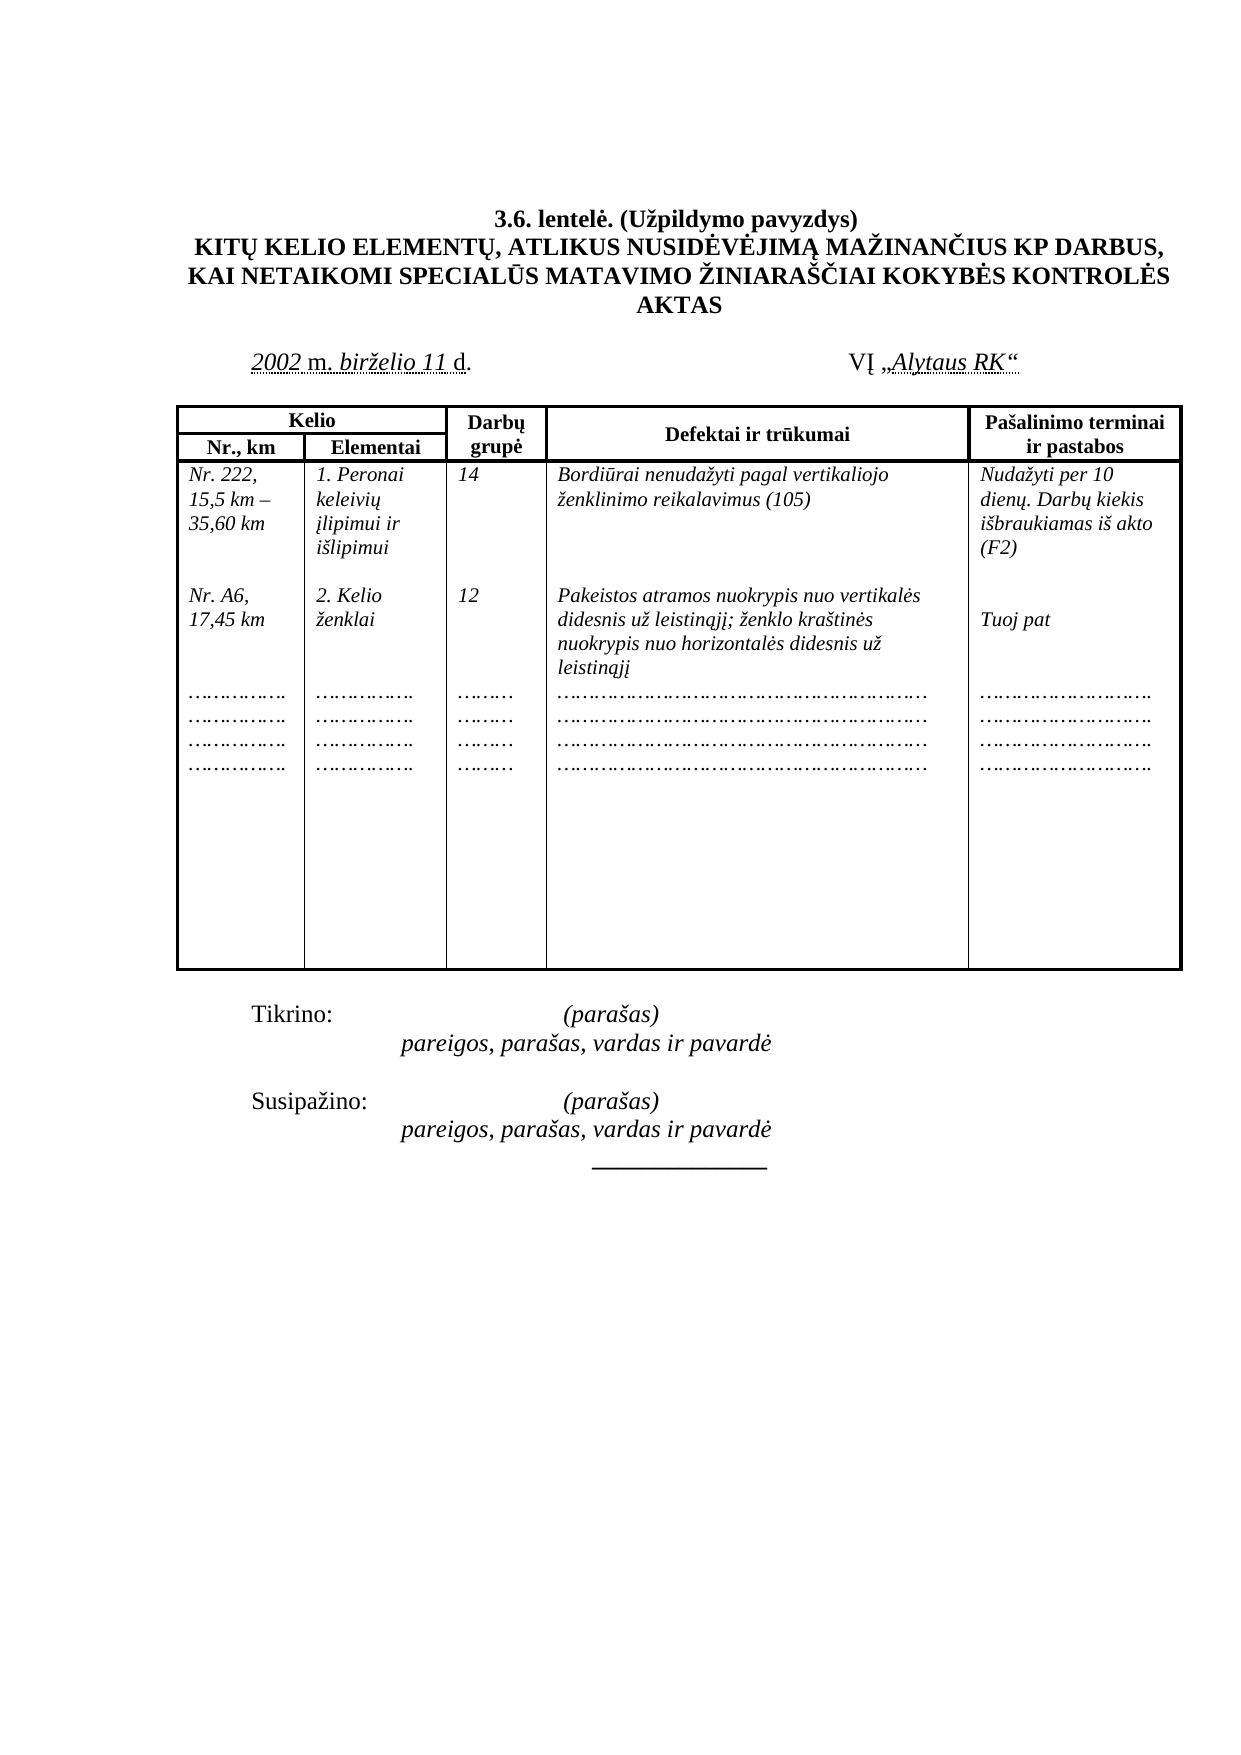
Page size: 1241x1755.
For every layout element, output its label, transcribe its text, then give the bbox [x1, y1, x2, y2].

table_cell [547, 871, 968, 896]
text pareigos, parašas, vardas ir pavardė [327, 1114, 1181, 1143]
table_cell [969, 871, 1179, 896]
table_cell ……… [447, 703, 546, 727]
table_cell [305, 799, 446, 823]
table_cell [547, 823, 968, 847]
table_header Pašalinimo terminai ir pastabos [971, 408, 1179, 459]
text pareigos, parašas, vardas ir pavardė [327, 1028, 1181, 1057]
table_cell Nudažyti per 10 dienų. Darbų kiekis išbraukiamas iš akto (F2) [969, 463, 1179, 559]
text KITŲ KELIO ELEMENTŲ, ATLIKUS NUSIDĖVĖJIMĄ MAŽINANČIUS KP DARBUS, KAI NETAIKOMI SPECIALŪS MATAVIMO ŽINIARAŠČIAI KOKYBĖS KONTROLĖS AKTAS [177, 232, 1181, 319]
table_cell [547, 799, 968, 823]
table_cell [547, 896, 968, 919]
table_cell [969, 559, 1179, 583]
table_cell ……………. [305, 703, 446, 727]
table_cell [305, 775, 446, 799]
table_cell [969, 823, 1179, 847]
table_cell [305, 848, 446, 871]
table_cell [305, 944, 446, 968]
table_cell ……………. [179, 727, 304, 751]
table_cell ………………………. [969, 703, 1179, 727]
table_cell ………………………. [969, 727, 1179, 751]
table_cell [179, 871, 304, 896]
table_cell [547, 944, 968, 968]
table_cell [179, 799, 304, 823]
table_cell ……………. [179, 679, 304, 703]
table_cell [547, 920, 968, 944]
table_cell 14 [447, 463, 546, 559]
table_cell [179, 848, 304, 871]
table_header Kelio [179, 408, 445, 432]
table_cell …………………………………………………… [547, 703, 968, 727]
table_cell ……………. [179, 751, 304, 775]
table_cell [969, 848, 1179, 871]
table_cell [447, 896, 546, 919]
table_cell ……………. [179, 703, 304, 727]
table_cell [305, 920, 446, 944]
table_cell [969, 896, 1179, 919]
text 2002 m. birželio 11 d. VĮ „Alytaus RK“ [177, 347, 1181, 376]
table_cell [447, 799, 546, 823]
table_cell ……………. [305, 751, 446, 775]
table_cell ……………. [305, 679, 446, 703]
table_cell [969, 799, 1179, 823]
table_cell ………………………. [969, 751, 1179, 775]
table_cell [969, 920, 1179, 944]
table_cell 12 [447, 583, 546, 679]
table_cell [547, 775, 968, 799]
text ______________ [177, 1143, 1181, 1172]
table_cell [179, 920, 304, 944]
table_cell Nr., km [179, 435, 303, 459]
table_cell [305, 559, 446, 583]
table_cell [447, 871, 546, 896]
table_cell Pakeistos atramos nuokrypis nuo vertikalės didesnis už leistinąjį; ženklo kraštinės nuokrypis nuo horizontalės didesnis už leistinąjį [547, 583, 968, 679]
table_cell 1. Peronai keleivių įlipimui ir išlipimui [305, 463, 446, 559]
table_cell [969, 944, 1179, 968]
table_cell Nr. 222, 15,5 km –35,60 km [179, 463, 304, 559]
table_cell [305, 871, 446, 896]
table_cell [447, 848, 546, 871]
table_cell …………………………………………………… [547, 679, 968, 703]
table_header Darbų grupė [448, 408, 545, 459]
table_cell [179, 823, 304, 847]
table_cell ……………. [305, 727, 446, 751]
table_cell [547, 848, 968, 871]
text Tikrino: (parašas) [177, 999, 1181, 1028]
table_cell [447, 823, 546, 847]
table_cell [547, 559, 968, 583]
table_cell Nr. A6, 17,45 km [179, 583, 304, 679]
table_cell [305, 823, 446, 847]
table_cell Tuoj pat [969, 583, 1179, 679]
table_cell ……… [447, 679, 546, 703]
table_cell 2. Kelio ženklai [305, 583, 446, 679]
table_cell Bordiūrai nenudažyti pagal vertikaliojo ženklinimo reikalavimus (105) [547, 463, 968, 559]
table_cell [447, 559, 546, 583]
table_cell [179, 559, 304, 583]
table_cell [179, 775, 304, 799]
table_cell …………………………………………………… [547, 751, 968, 775]
table_cell [179, 944, 304, 968]
table_cell ……… [447, 727, 546, 751]
text Susipažino: (parašas) [177, 1086, 1181, 1114]
table_cell ……… [447, 751, 546, 775]
table_cell [969, 775, 1179, 799]
table_cell ………………………. [969, 679, 1179, 703]
table_header Defektai ir trūkumai [548, 408, 967, 459]
text 3.6. lentelė. (Užpildymo pavyzdys) [177, 204, 1181, 232]
table_cell [447, 775, 546, 799]
table_cell Elementai [306, 435, 445, 459]
table_cell [179, 896, 304, 919]
table_cell [447, 920, 546, 944]
table_cell [305, 896, 446, 919]
table_cell …………………………………………………… [547, 727, 968, 751]
table_cell [447, 944, 546, 968]
